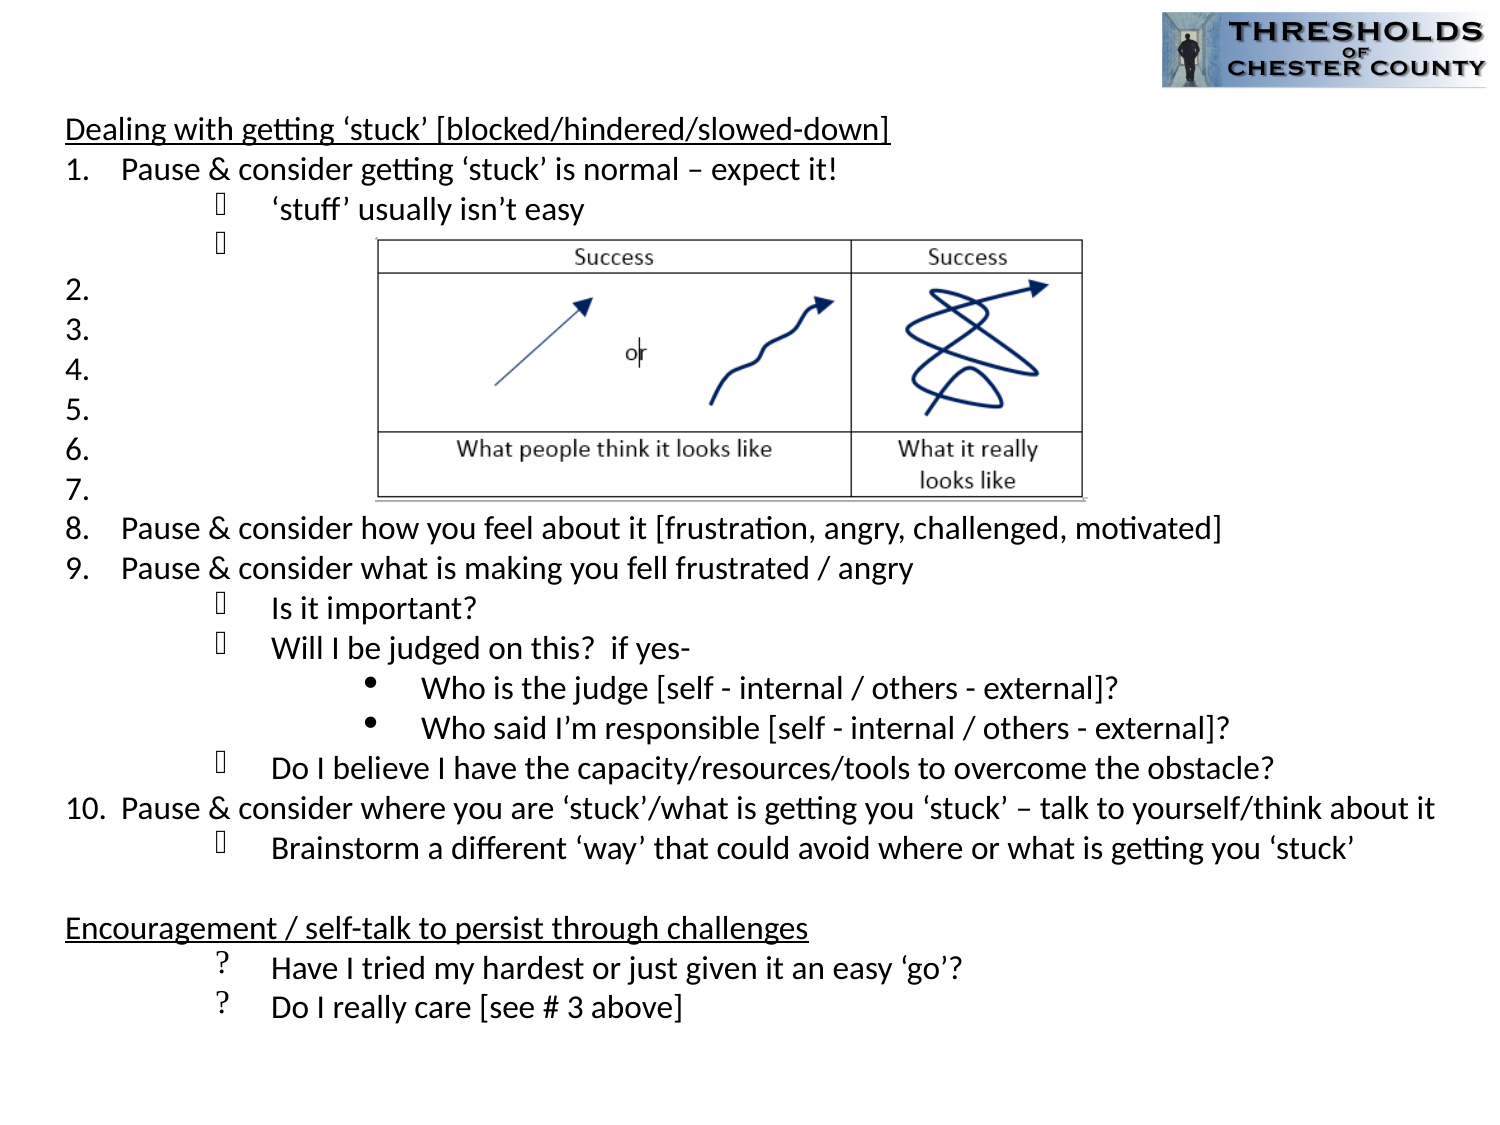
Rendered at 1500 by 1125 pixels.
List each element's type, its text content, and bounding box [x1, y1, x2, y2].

text_box Dealing with getting ‘stuck’ [blocked/hindered/slowed-down] Pause & consider getting ‘stuck’ is normal – expect it! ‘stuff’ usually isn’t easy Pause & consider how you feel about it [frustration, angry, challenged, motivated] Pause & consider what is making you fell frustrated / angry Is it important? Will I be judged on this? if yes- Who is the judge [self - internal / others - external]? Who said I’m responsible [self - internal / others - external]? Do I believe I have the capacity/resources/tools to overcome the obstacle? Pause & consider where you are ‘stuck’/what is getting you ‘stuck’ – talk to yourself/think about it Brainstorm a different ‘way’ that could avoid where or what is getting you ‘stuck’ Encouragement / self-talk to persist through challenges Have I tried my hardest or just given it an easy ‘go’? Do I really care [see # 3 above] [50, 99, 1463, 1045]
